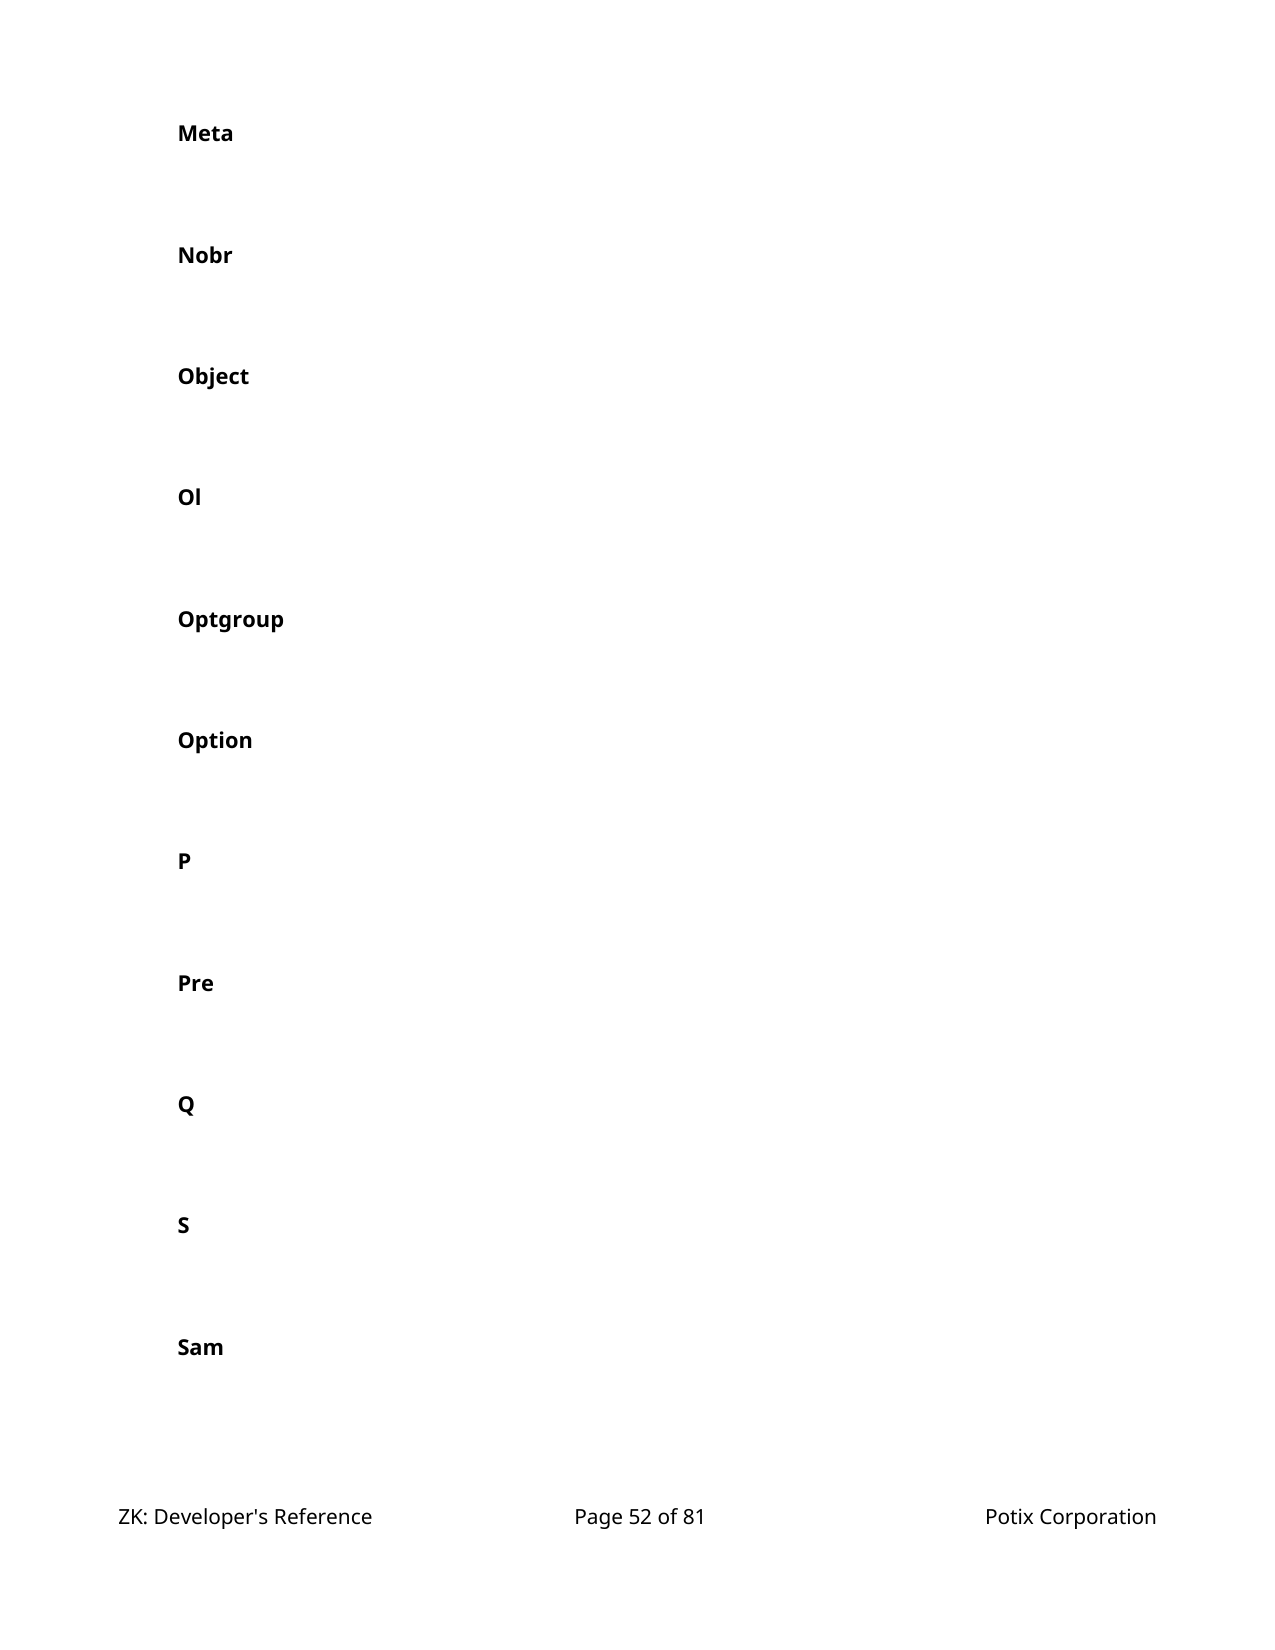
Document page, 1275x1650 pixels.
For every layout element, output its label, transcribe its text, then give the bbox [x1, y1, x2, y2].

subtitle Option [177, 725, 1157, 755]
subtitle Object [177, 361, 1157, 391]
subtitle S [177, 1210, 1157, 1240]
subtitle Q [177, 1089, 1157, 1119]
subtitle Optgroup [177, 603, 1157, 633]
subtitle Meta [177, 118, 1157, 148]
subtitle Ol [177, 482, 1157, 512]
subtitle Pre [177, 968, 1157, 998]
subtitle Nobr [177, 239, 1157, 269]
subtitle Sam [177, 1332, 1157, 1362]
subtitle P [177, 846, 1157, 876]
